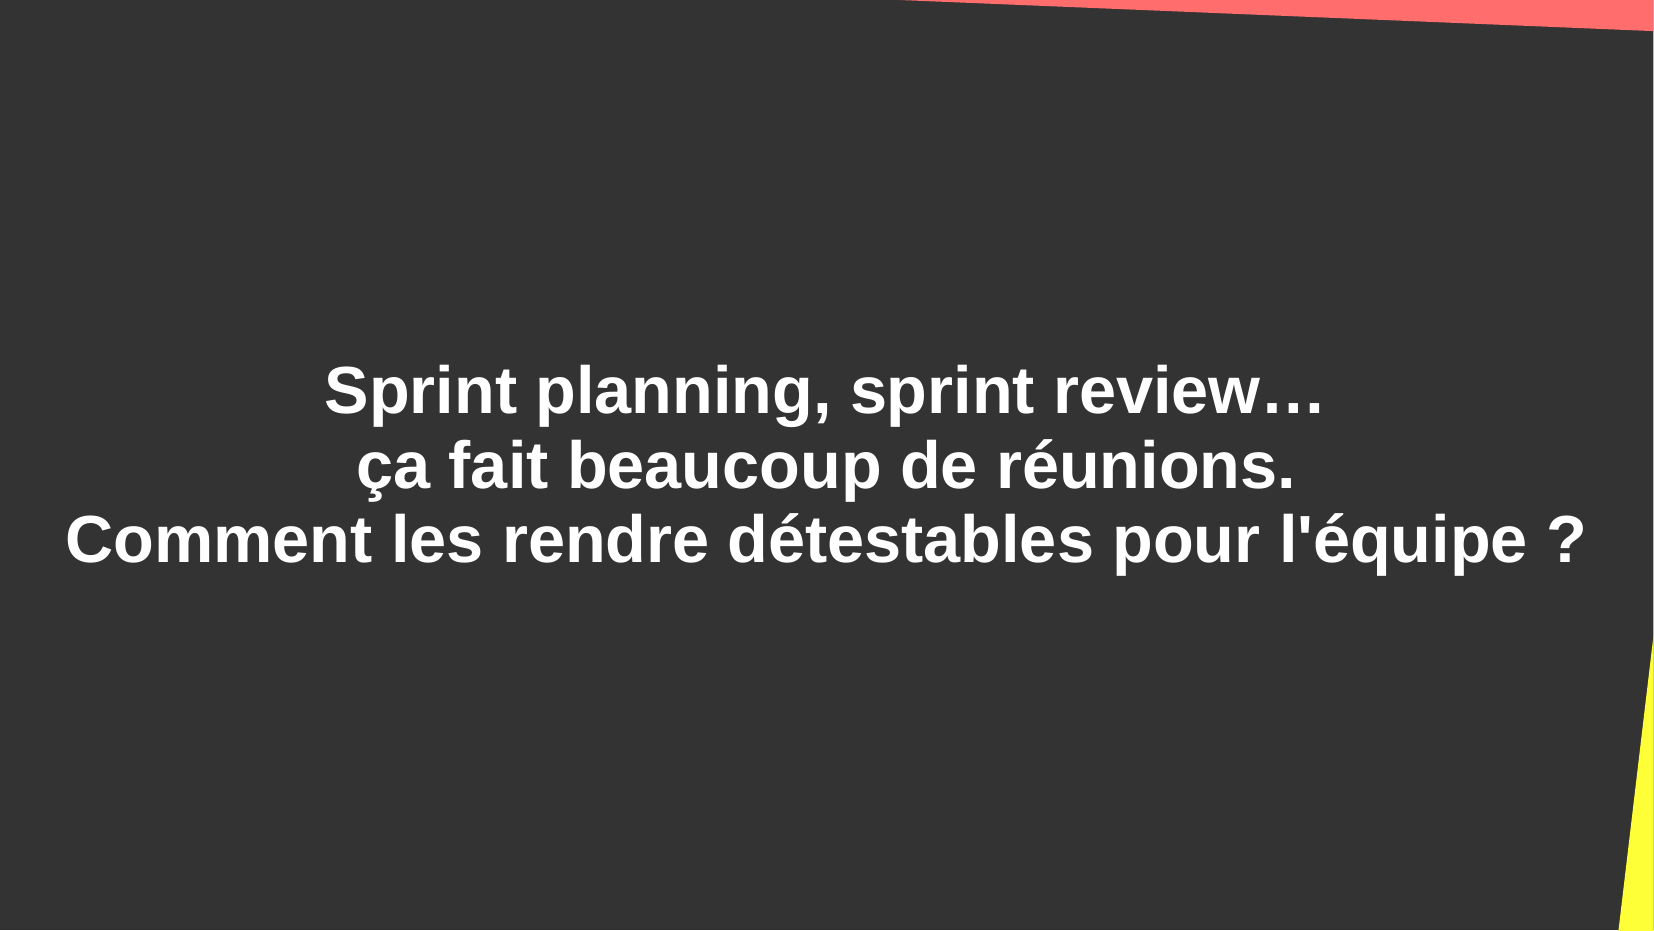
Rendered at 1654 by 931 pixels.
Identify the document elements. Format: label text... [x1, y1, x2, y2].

text_box [899, 0, 1654, 32]
title Sprint planning, sprint review… ça fait beaucoup de réunions. Comment les rendre détestables pour l'équipe ? [31, 352, 1622, 578]
text_box [1618, 631, 1654, 931]
